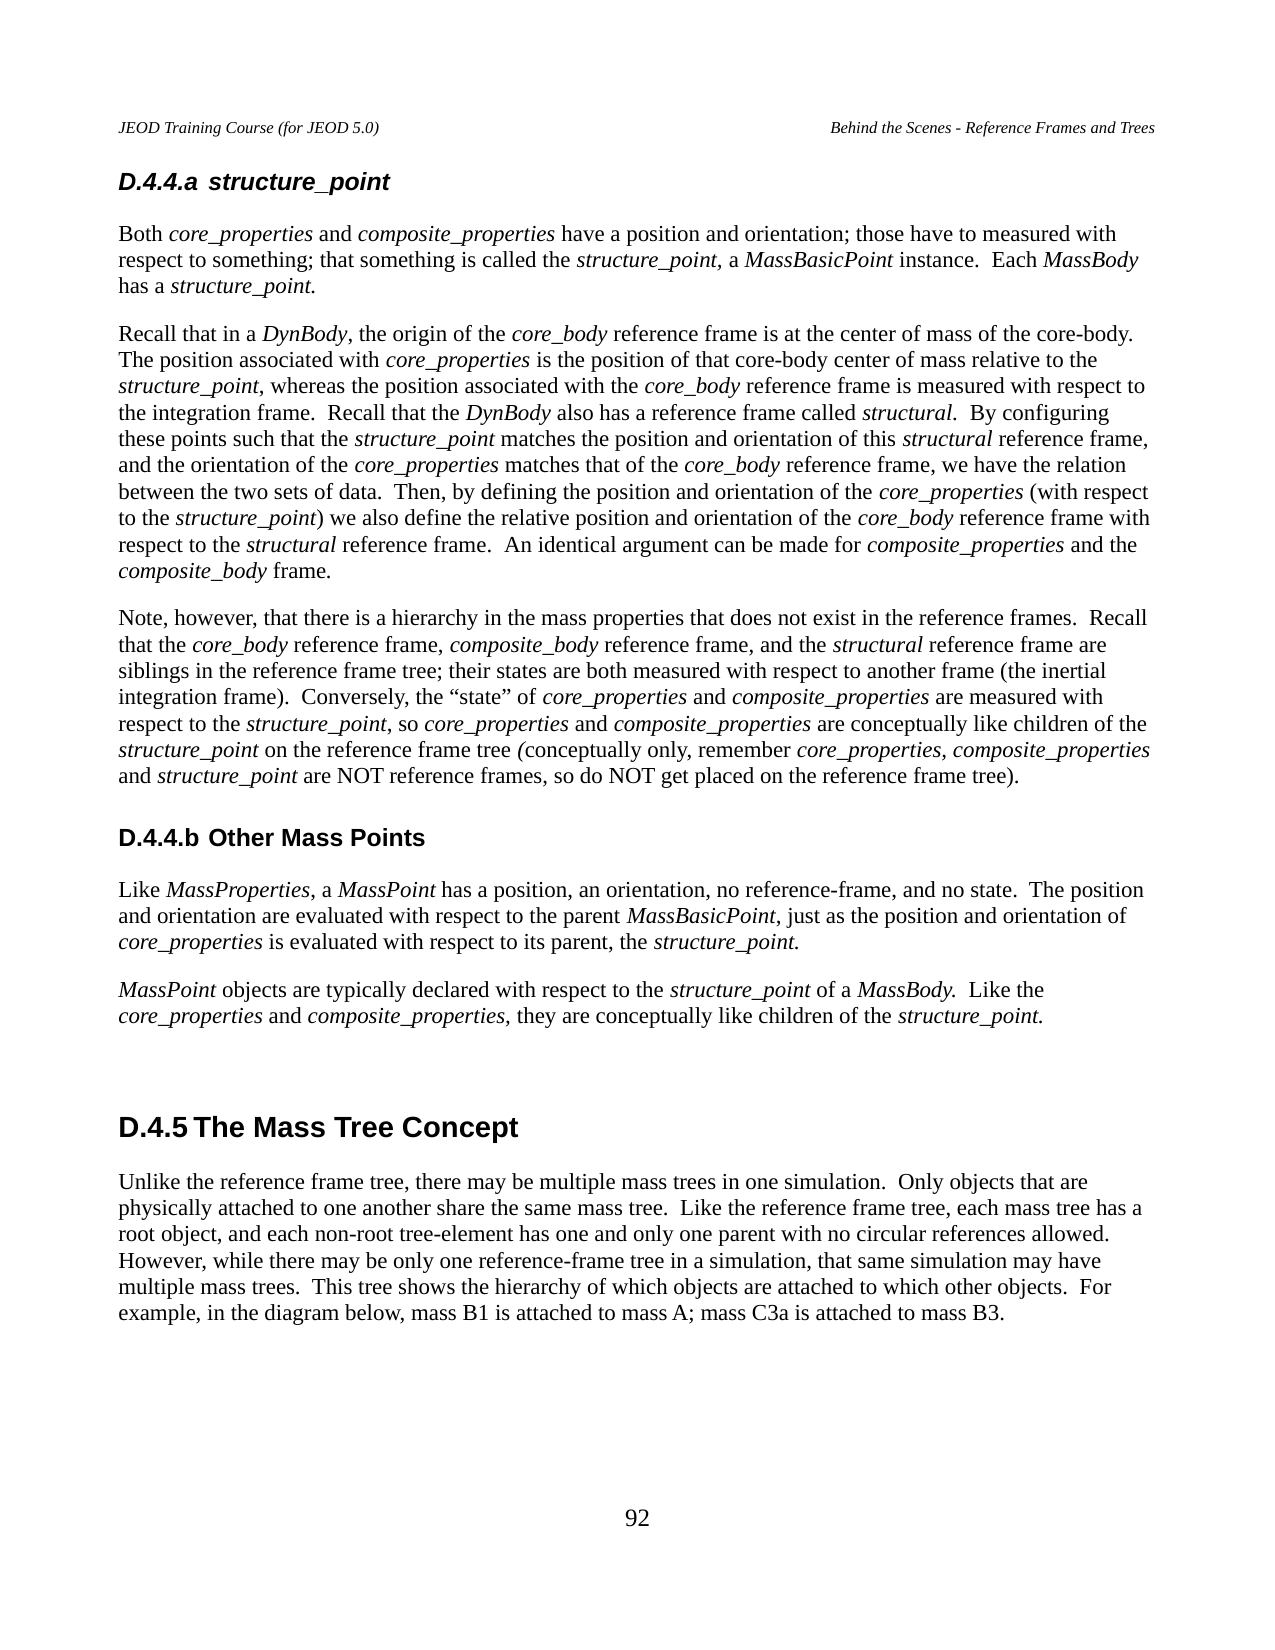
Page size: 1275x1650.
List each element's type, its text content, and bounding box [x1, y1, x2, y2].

subtitle Other Mass Points [118, 823, 1157, 851]
subtitle structure_point [118, 167, 1157, 195]
text Both core_properties and composite_properties have a position and orientation; those have to measured with respect to something; that something is called the structure_point, a MassBasicPoint instance. Each MassBody has a structure_point. [118, 220, 1157, 299]
text Recall that in a DynBody, the origin of the core_body reference frame is at the center of mass of the core-body. The position associated with core_properties is the position of that core-body center of mass relative to the structure_point, whereas the position associated with the core_body reference frame is measured with respect to the integration frame. Recall that the DynBody also has a reference frame called structural. By configuring these points such that the structure_point matches the position and orientation of this structural reference frame, and the orientation of the core_properties matches that of the core_body reference frame, we have the relation between the two sets of data. Then, by defining the position and orientation of the core_properties (with respect to the structure_point) we also define the relative position and orientation of the core_body reference frame with respect to the structural reference frame. An identical argument can be made for composite_properties and the composite_body frame. [118, 320, 1157, 583]
text MassPoint objects are typically declared with respect to the structure_point of a MassBody. Like the core_properties and composite_properties, they are conceptually like children of the structure_point. [118, 976, 1157, 1028]
text Note, however, that there is a hierarchy in the mass properties that does not exist in the reference frames. Recall that the core_body reference frame, composite_body reference frame, and the structural reference frame are siblings in the reference frame tree; their states are both measured with respect to another frame (the inertial integration frame). Conversely, the “state” of core_properties and composite_properties are measured with respect to the structure_point, so core_properties and composite_properties are conceptually like children of the structure_point on the reference frame tree (conceptually only, remember core_properties, composite_properties and structure_point are NOT reference frames, so do NOT get placed on the reference frame tree). [118, 604, 1157, 789]
subtitle The Mass Tree Concept [118, 1110, 1157, 1143]
text Unlike the reference frame tree, there may be multiple mass trees in one simulation. Only objects that are physically attached to one another share the same mass tree. Like the reference frame tree, each mass tree has a root object, and each non-root tree-element has one and only one parent with no circular references allowed. However, while there may be only one reference-frame tree in a simulation, that same simulation may have multiple mass trees. This tree shows the hierarchy of which objects are attached to which other objects. For example, in the diagram below, mass B1 is attached to mass A; mass C3a is attached to mass B3. [118, 1168, 1157, 1326]
text Like MassProperties, a MassPoint has a position, an orientation, no reference-frame, and no state. The position and orientation are evaluated with respect to the parent MassBasicPoint, just as the position and orientation of core_properties is evaluated with respect to its parent, the structure_point. [118, 876, 1157, 955]
